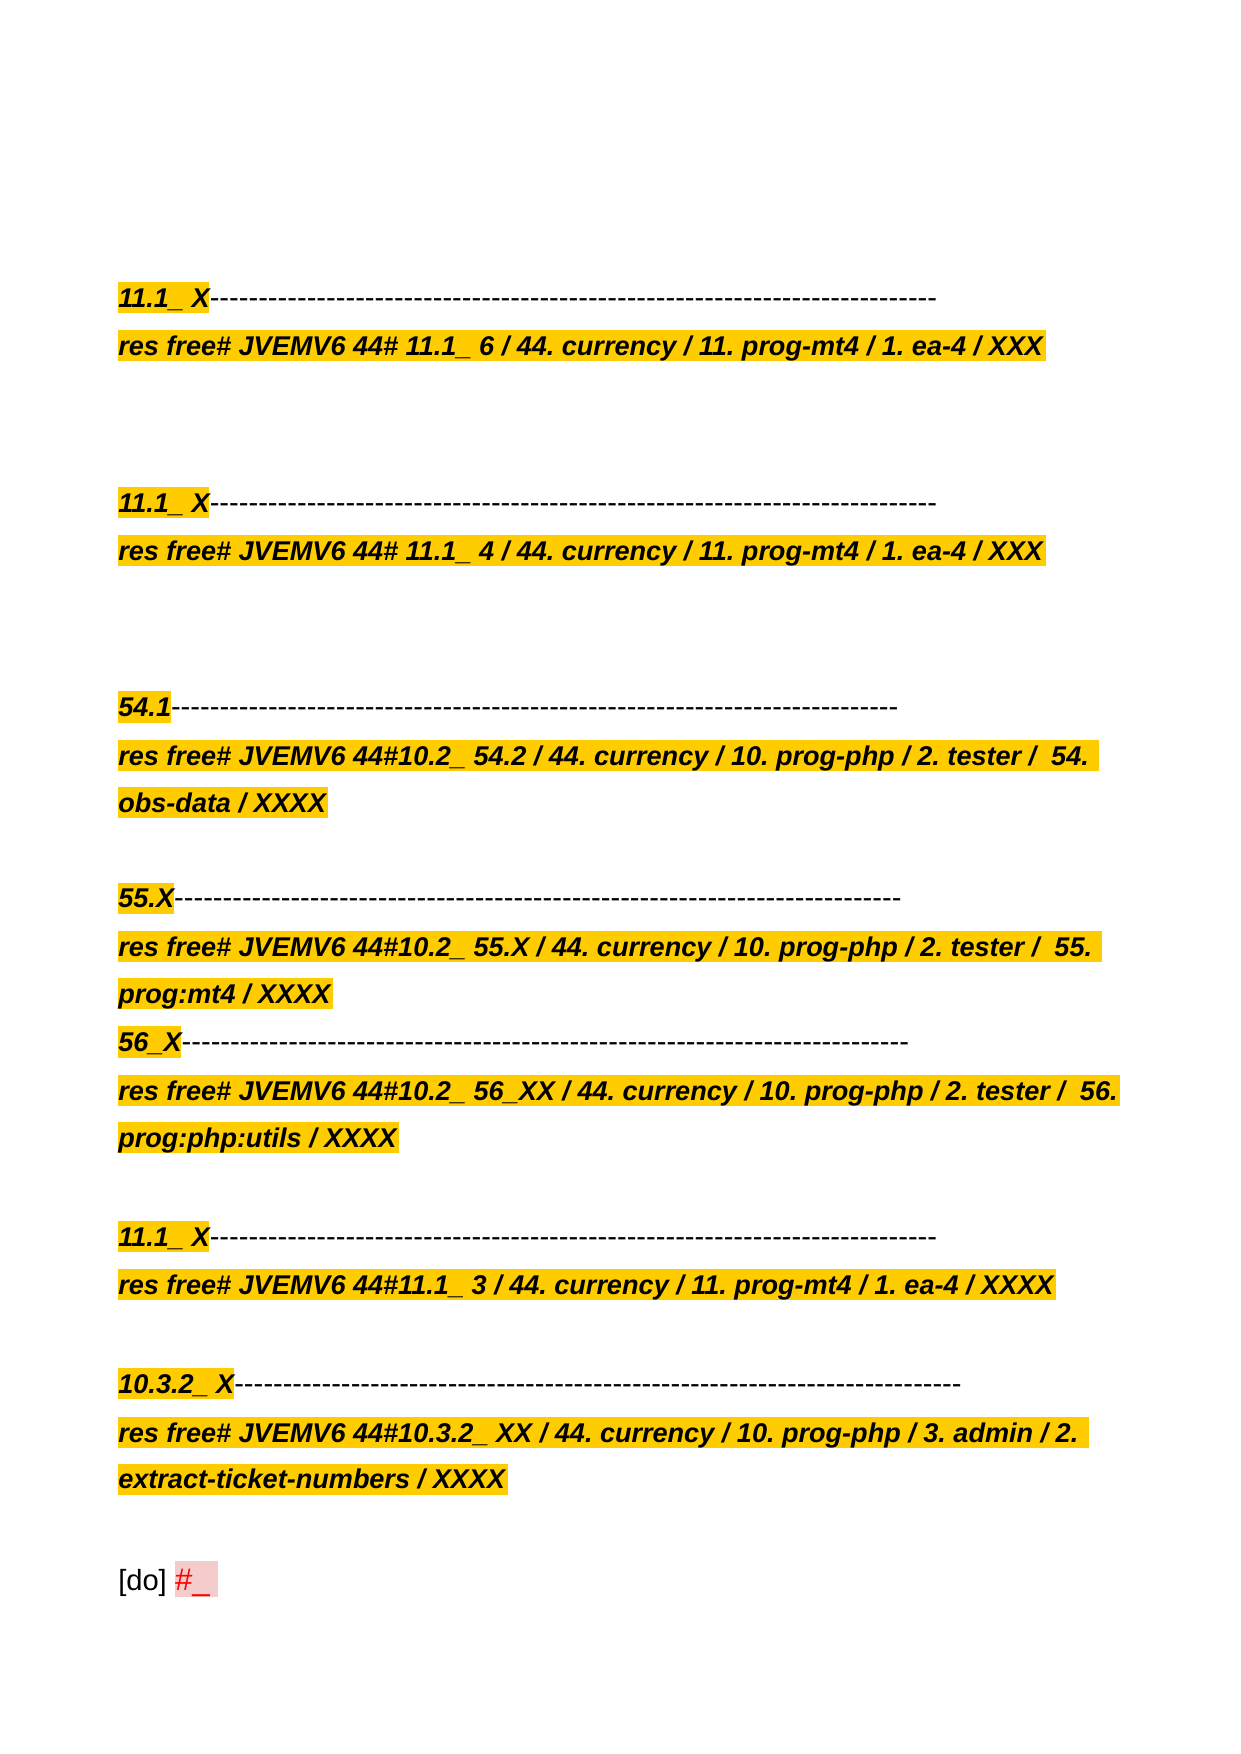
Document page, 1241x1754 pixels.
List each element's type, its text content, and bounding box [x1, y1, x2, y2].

text 10.3.2_ X--------------------------------------------------------------------------- [118, 1366, 1122, 1400]
text 11.1_ X--------------------------------------------------------------------------- [118, 484, 1122, 518]
text [do] #_ [118, 1561, 1122, 1597]
text 11.1_ X--------------------------------------------------------------------------- [118, 280, 1122, 313]
text res free# JVEMV6 44#10.2_ 56_XX / 44. currency / 10. prog-php / 2. tester / 56. prog:php:utils / XXXX [118, 1075, 1122, 1153]
text res free# JVEMV6 44# 11.1_ 6 / 44. currency / 11. prog-mt4 / 1. ea-4 / XXX [118, 330, 1122, 361]
text 56_X--------------------------------------------------------------------------- [118, 1024, 1122, 1058]
text res free# JVEMV6 44#10.3.2_ XX / 44. currency / 10. prog-php / 3. admin / 2. extract-ticket-numbers / XXXX [118, 1417, 1122, 1495]
text 55.X--------------------------------------------------------------------------- [118, 880, 1122, 914]
text res free# JVEMV6 44# 11.1_ 4 / 44. currency / 11. prog-mt4 / 1. ea-4 / XXX [118, 535, 1122, 566]
text res free# JVEMV6 44#10.2_ 55.X / 44. currency / 10. prog-php / 2. tester / 55. prog:mt4 / XXXX [118, 931, 1122, 1009]
text 54.1--------------------------------------------------------------------------- [118, 689, 1122, 723]
text res free# JVEMV6 44#11.1_ 3 / 44. currency / 11. prog-mt4 / 1. ea-4 / XXXX [118, 1269, 1122, 1300]
text res free# JVEMV6 44#10.2_ 54.2 / 44. currency / 10. prog-php / 2. tester / 54. obs-data / XXXX [118, 740, 1122, 818]
text 11.1_ X--------------------------------------------------------------------------- [118, 1219, 1122, 1252]
